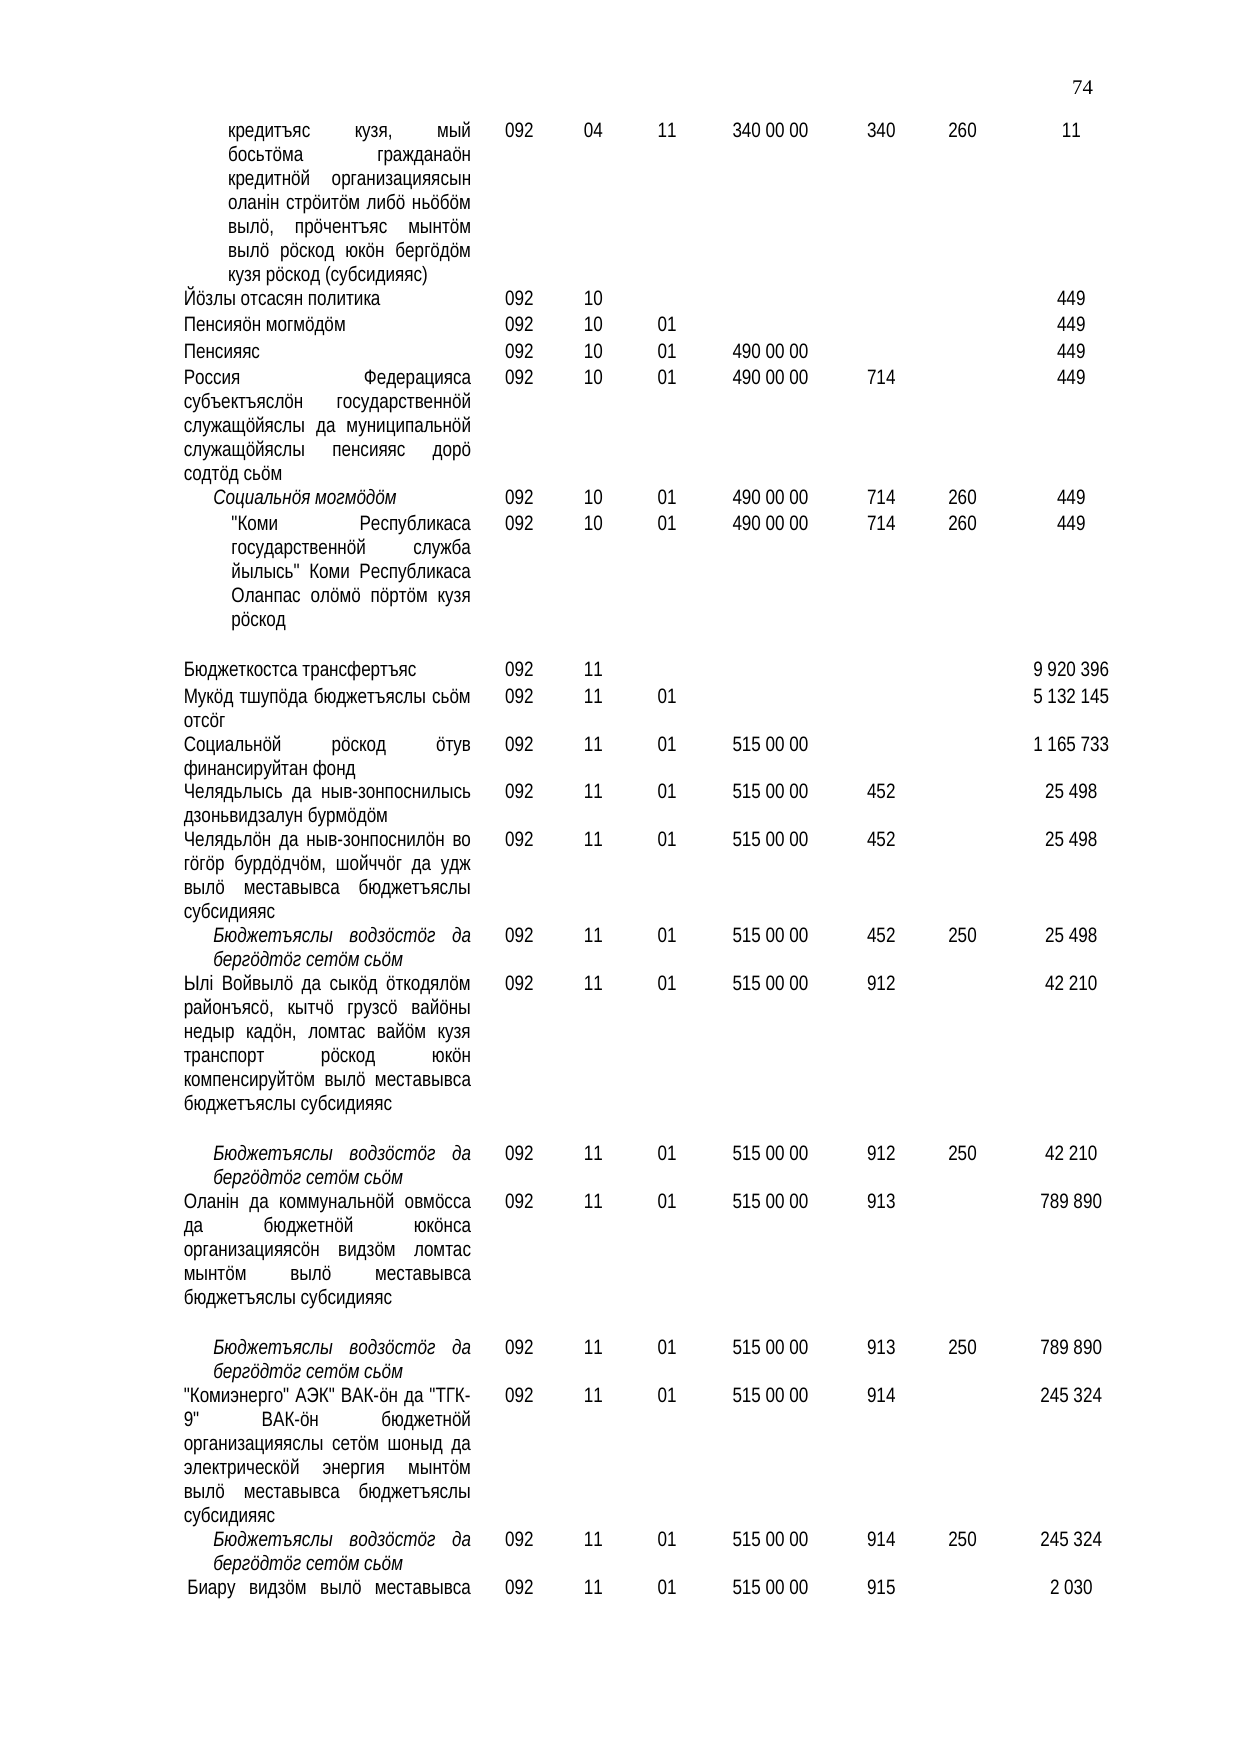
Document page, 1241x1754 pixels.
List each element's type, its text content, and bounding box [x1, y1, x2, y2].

table_cell [1143, 485, 1217, 511]
table_cell "Комиэнерго" АЭК" ВАК-öн да "ТГК-9" ВАК-öн бюджетнöй организацияяслы сетöм шоныд да электрическöй энергия мынтöм вылö меставывса бюджетъяслы субсидияяс [172, 1383, 482, 1527]
table_cell [1143, 923, 1217, 971]
table_cell [925, 779, 999, 827]
table_cell 01 [630, 1335, 704, 1383]
table_cell [925, 631, 999, 657]
table_cell 515 00 00 [704, 1189, 837, 1309]
table_cell 092 [482, 971, 556, 1115]
table_cell 11 [556, 971, 630, 1115]
table_cell [1143, 827, 1217, 923]
table_cell [172, 1309, 482, 1335]
table_cell 515 00 00 [704, 1141, 837, 1189]
table_cell [1143, 1141, 1217, 1189]
table_cell 10 [556, 286, 630, 312]
table_cell [1143, 1115, 1217, 1141]
table_cell [1143, 1383, 1217, 1527]
table_cell [704, 286, 837, 312]
table_cell 092 [482, 827, 556, 923]
table_cell 092 [482, 312, 556, 338]
table_cell 01 [630, 365, 704, 485]
table_cell 10 [556, 312, 630, 338]
table_cell 250 [925, 1141, 999, 1189]
table_cell [704, 657, 837, 683]
table_cell [837, 1115, 925, 1141]
table_cell 10 [556, 485, 630, 511]
table_cell [1143, 1309, 1217, 1335]
table_cell Йöзлы отсасян политика [172, 286, 482, 312]
table_cell [925, 1383, 999, 1527]
table_cell 092 [482, 485, 556, 511]
table_cell 2 030 [999, 1575, 1143, 1601]
table_cell 913 [837, 1335, 925, 1383]
table_cell [999, 1309, 1143, 1335]
table_cell [1143, 657, 1217, 683]
table_cell 11 [556, 779, 630, 827]
table_cell [172, 1115, 482, 1141]
table_cell [1143, 1189, 1217, 1309]
table_cell 092 [482, 118, 556, 286]
table_cell Бюджетъяслы водзöстöг да бергöдтöг сетöм сьöм [172, 1141, 482, 1189]
table_cell 915 [837, 1575, 925, 1601]
table_cell [1143, 312, 1217, 338]
table_cell 490 00 00 [704, 365, 837, 485]
table_cell 250 [925, 1335, 999, 1383]
table_cell Челядьлысь да ныв-зонпоснилысь дзоньвидзалун бурмöдöм [172, 779, 482, 827]
table_cell [556, 1309, 630, 1335]
table_cell 515 00 00 [704, 827, 837, 923]
table_cell Оланiн да коммунальнöй овмöсса да бюджетнöй юкöнса организацияясöн видзöм ломтас мынтöм вылö меставывса бюджетъяслы субсидияяс [172, 1189, 482, 1309]
table_cell 714 [837, 511, 925, 631]
table_cell [925, 1575, 999, 1601]
table_cell Бюджетъяслы водзöстöг да бергöдтöг сетöм сьöм [172, 1527, 482, 1575]
table_cell 01 [630, 971, 704, 1115]
table_cell 11 [556, 1189, 630, 1309]
table_cell 912 [837, 1141, 925, 1189]
table_cell 11 [556, 684, 630, 731]
table_cell [837, 631, 925, 657]
table_cell 01 [630, 1141, 704, 1189]
table_cell 01 [630, 684, 704, 731]
table_cell 10 [556, 365, 630, 485]
table_cell [482, 631, 556, 657]
table_cell 714 [837, 365, 925, 485]
table_cell 01 [630, 1527, 704, 1575]
table_cell 01 [630, 923, 704, 971]
table_cell Пенсияöн могмöдöм [172, 312, 482, 338]
table_cell 092 [482, 286, 556, 312]
table_cell [837, 731, 925, 779]
table_cell 789 890 [999, 1335, 1143, 1383]
table_cell [837, 312, 925, 338]
table_cell 092 [482, 1141, 556, 1189]
table_cell [1143, 1335, 1217, 1383]
table_cell 01 [630, 731, 704, 779]
table_cell Пенсияяс [172, 339, 482, 365]
table_cell 25 498 [999, 923, 1143, 971]
table_cell [630, 657, 704, 683]
table_cell Биару видзöм вылö меставывса [172, 1575, 482, 1601]
table_cell [837, 657, 925, 683]
table_cell 092 [482, 1189, 556, 1309]
table_cell 250 [925, 1527, 999, 1575]
table_cell [925, 684, 999, 731]
table_cell [925, 339, 999, 365]
table_cell 10 [556, 339, 630, 365]
table_cell 9 920 396 [999, 657, 1143, 683]
table_cell 11 [556, 827, 630, 923]
table_cell 449 [999, 286, 1143, 312]
table_cell 490 00 00 [704, 339, 837, 365]
table_cell 515 00 00 [704, 1527, 837, 1575]
table_cell 914 [837, 1527, 925, 1575]
table_cell 092 [482, 923, 556, 971]
table_cell [630, 1309, 704, 1335]
table_cell [1143, 286, 1217, 312]
table_cell 452 [837, 827, 925, 923]
table_cell 092 [482, 1527, 556, 1575]
table_cell [1143, 118, 1217, 286]
table_cell Бюджетъяслы водзöстöг да бергöдтöг сетöм сьöм [172, 1335, 482, 1383]
table_cell 11 [556, 731, 630, 779]
table_cell 092 [482, 779, 556, 827]
table_cell [1143, 1527, 1217, 1575]
table_cell 490 00 00 [704, 485, 837, 511]
table_cell 11 [556, 1527, 630, 1575]
table_cell [630, 1115, 704, 1141]
table_cell 913 [837, 1189, 925, 1309]
table_cell [925, 657, 999, 683]
table_cell 340 [837, 118, 925, 286]
table_cell [1143, 731, 1217, 779]
table_cell 515 00 00 [704, 731, 837, 779]
table_cell кредитъяс кузя, мый босьтöма гражданаöн кредитнöй организацияясын оланiн стрöитöм либö ньöбöм вылö, прöчентъяс мынтöм вылö рöскод юкöн бергöдöм кузя рöскод (субсидияяс) [172, 118, 482, 286]
table_cell [172, 631, 482, 657]
table_cell [556, 631, 630, 657]
table_cell Ылi Войвылö да сыкöд öткодялöм районъясö, кытчö грузсö вайöны недыр кадöн, ломтас вайöм кузя транспорт рöскод юкöн компенсируйтöм вылö меставывса бюджетъяслы субсидияяс [172, 971, 482, 1115]
table_cell 25 498 [999, 779, 1143, 827]
table_cell 01 [630, 1189, 704, 1309]
table_cell [1143, 511, 1217, 631]
table_cell [925, 312, 999, 338]
table_cell 515 00 00 [704, 779, 837, 827]
table_cell 245 324 [999, 1527, 1143, 1575]
table_cell [925, 1189, 999, 1309]
table_cell 04 [556, 118, 630, 286]
table_cell 11 [556, 657, 630, 683]
table_cell Социальнöя могмöдöм [172, 485, 482, 511]
table_cell [1143, 631, 1217, 657]
table_cell 092 [482, 1335, 556, 1383]
table_cell 11 [556, 923, 630, 971]
table_cell 789 890 [999, 1189, 1143, 1309]
table_cell 42 210 [999, 971, 1143, 1115]
table_cell 260 [925, 485, 999, 511]
table_cell 260 [925, 118, 999, 286]
table_cell 11 [556, 1141, 630, 1189]
table_cell 092 [482, 511, 556, 631]
table_cell 01 [630, 511, 704, 631]
table_cell [837, 286, 925, 312]
table_cell 515 00 00 [704, 1383, 837, 1527]
table_cell 449 [999, 312, 1143, 338]
table_cell 449 [999, 485, 1143, 511]
table_cell 1 165 733 [999, 731, 1143, 779]
table_cell 449 [999, 511, 1143, 631]
table_cell 092 [482, 1383, 556, 1527]
table_cell 912 [837, 971, 925, 1115]
table_cell [704, 631, 837, 657]
table_cell [1143, 971, 1217, 1115]
table_cell 11 [556, 1575, 630, 1601]
table_cell [1143, 339, 1217, 365]
table_cell 515 00 00 [704, 923, 837, 971]
table_cell [925, 286, 999, 312]
table_cell 10 [556, 511, 630, 631]
table_cell [837, 1309, 925, 1335]
table_cell 01 [630, 1383, 704, 1527]
table_cell 452 [837, 923, 925, 971]
table_cell 01 [630, 779, 704, 827]
table_cell [482, 1115, 556, 1141]
table_cell [925, 971, 999, 1115]
table_cell [556, 1115, 630, 1141]
table_cell 092 [482, 1575, 556, 1601]
table_cell Социальнöй рöскод öтув финансируйтан фонд [172, 731, 482, 779]
table_cell [1143, 365, 1217, 485]
table_cell 515 00 00 [704, 1335, 837, 1383]
table_cell [630, 631, 704, 657]
table_cell [999, 1115, 1143, 1141]
table_cell 25 498 [999, 827, 1143, 923]
table_cell [925, 1309, 999, 1335]
table_cell Бюджетъяслы водзöстöг да бергöдтöг сетöм сьöм [172, 923, 482, 971]
table_cell [925, 1115, 999, 1141]
table_cell 092 [482, 339, 556, 365]
table_cell 260 [925, 511, 999, 631]
table_cell 42 210 [999, 1141, 1143, 1189]
table_cell [482, 1309, 556, 1335]
table_cell 515 00 00 [704, 971, 837, 1115]
table_cell "Коми Республикаса государственнöй служба йылысь" Коми Республикаса Оланпас олöмö пöртöм кузя рöскод [172, 511, 482, 631]
table_cell 01 [630, 312, 704, 338]
table_cell [999, 631, 1143, 657]
table_cell 515 00 00 [704, 1575, 837, 1601]
table_cell [925, 731, 999, 779]
table_cell 01 [630, 827, 704, 923]
table_cell 490 00 00 [704, 511, 837, 631]
table_cell 092 [482, 365, 556, 485]
table_cell 449 [999, 365, 1143, 485]
table_cell 092 [482, 731, 556, 779]
table_cell 092 [482, 657, 556, 683]
table_cell 11 [630, 118, 704, 286]
table_cell [925, 365, 999, 485]
table_cell 245 324 [999, 1383, 1143, 1527]
table_cell 01 [630, 1575, 704, 1601]
table_cell Бюджеткостса трансфертъяс [172, 657, 482, 683]
table_cell 11 [556, 1383, 630, 1527]
table_cell [630, 286, 704, 312]
table_cell [837, 339, 925, 365]
table_cell [704, 1115, 837, 1141]
table_cell 250 [925, 923, 999, 971]
table_cell 914 [837, 1383, 925, 1527]
table_cell 714 [837, 485, 925, 511]
table_cell 01 [630, 485, 704, 511]
table_cell 11 [999, 118, 1143, 286]
table_cell 01 [630, 339, 704, 365]
table_cell [704, 312, 837, 338]
table_cell 5 132 145 [999, 684, 1143, 731]
table_cell [1143, 684, 1217, 731]
table_cell [1143, 779, 1217, 827]
table_cell 092 [482, 684, 556, 731]
table_cell 340 00 00 [704, 118, 837, 286]
table_cell 11 [556, 1335, 630, 1383]
table_cell Россия Федерацияса субъектъяслöн государственнöй служащöйяслы да муниципальнöй служащöйяслы пенсияяс дорö содтöд сьöм [172, 365, 482, 485]
table_cell [925, 827, 999, 923]
table_cell Мукöд тшупöда бюджетъяслы сьöм отсöг [172, 684, 482, 731]
table_cell Челядьлöн да ныв-зонпоснилöн во гöгöр бурдöдчöм, шойччöг да удж вылö меставывса бюджетъяслы субсидияяс [172, 827, 482, 923]
table_cell [1143, 1575, 1217, 1601]
table_cell [837, 684, 925, 731]
table_cell 449 [999, 339, 1143, 365]
table_cell [704, 1309, 837, 1335]
table_cell 452 [837, 779, 925, 827]
table_cell [704, 684, 837, 731]
